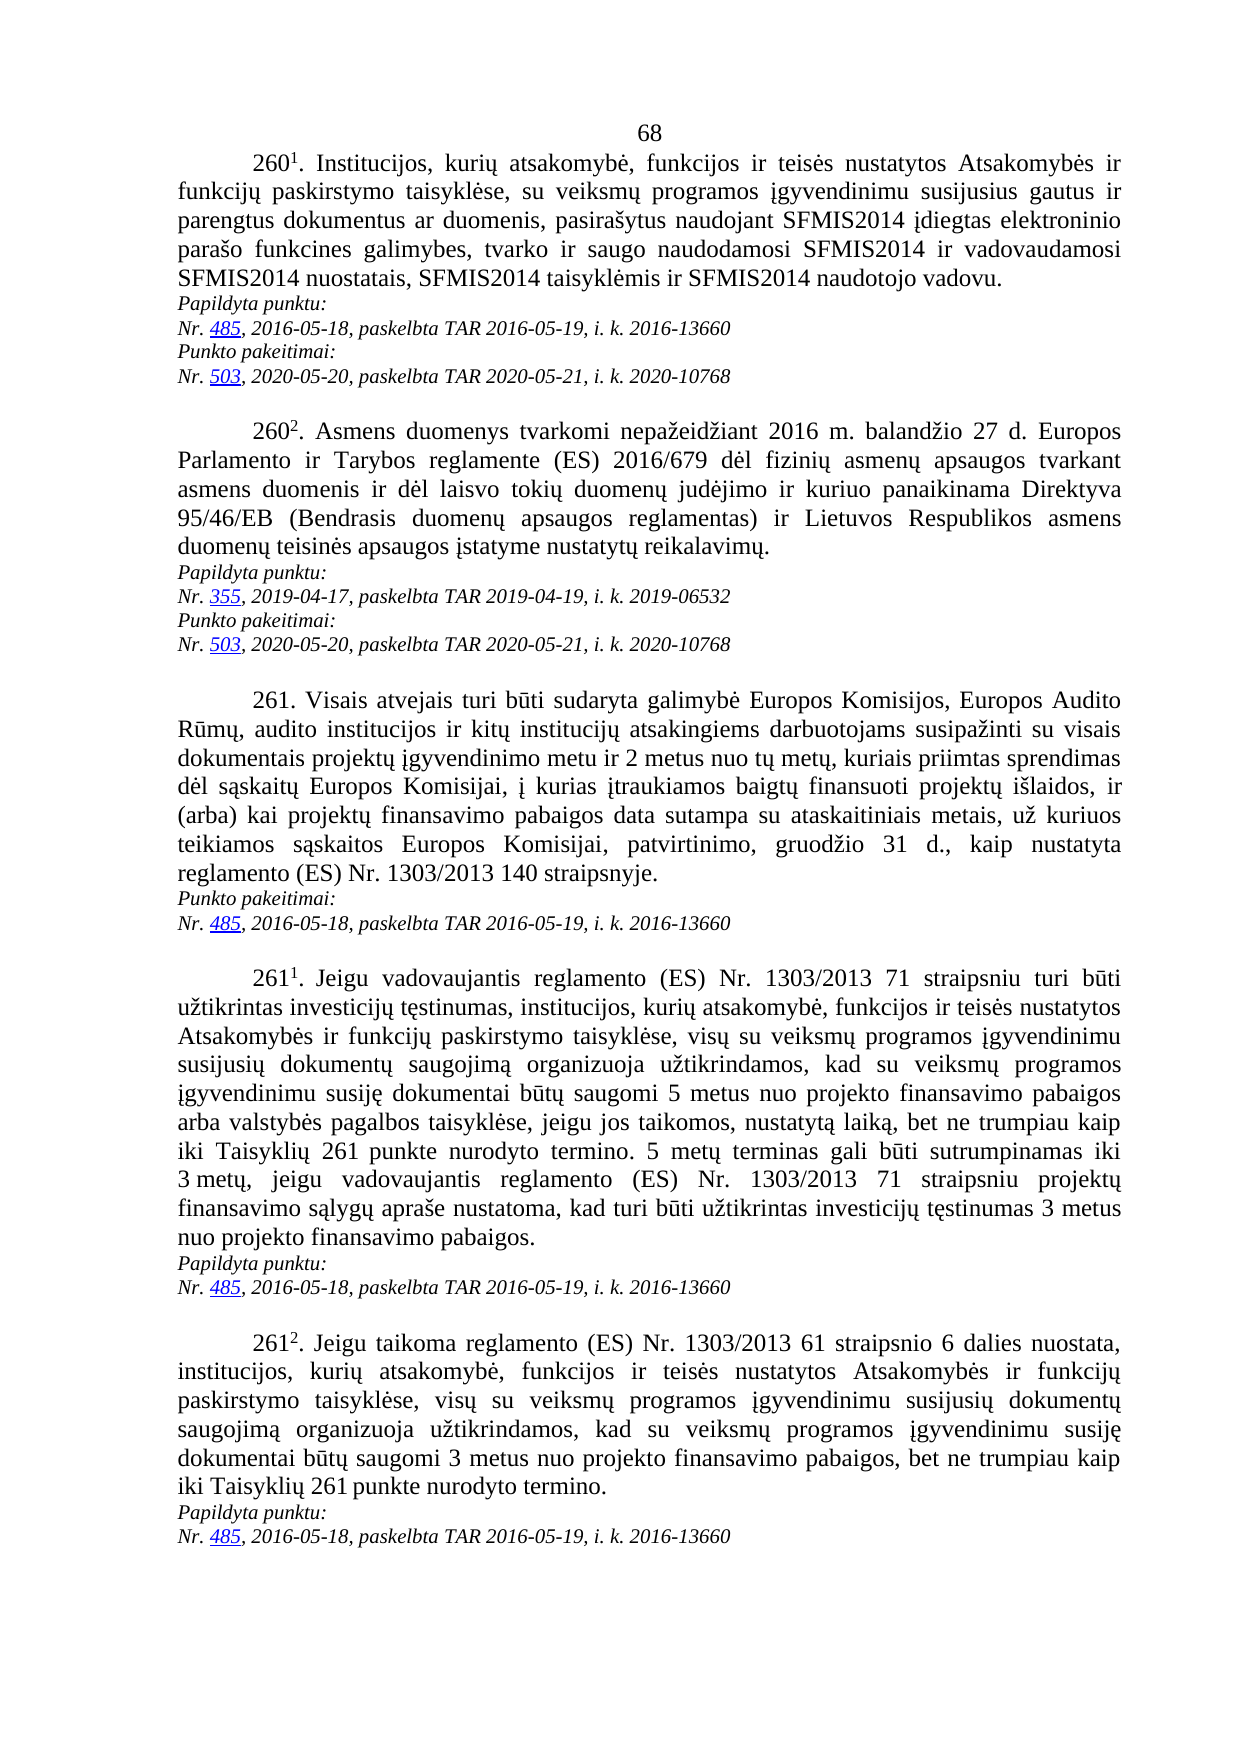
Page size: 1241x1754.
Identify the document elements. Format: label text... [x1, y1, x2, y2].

text 2601. Institucijos, kurių atsakomybė, funkcijos ir teisės nustatytos Atsakomybės ir funkcijų paskirstymo taisyklėse, su veiksmų programos įgyvendinimu susijusius gautus ir parengtus dokumentus ar duomenis, pasirašytus naudojant SFMIS2014 įdiegtas elektroninio parašo funkcines galimybes, tvarko ir saugo naudodamosi SFMIS2014 ir vadovaudamosi SFMIS2014 nuostatais, SFMIS2014 taisyklėmis ir SFMIS2014 naudotojo vadovu. [177, 148, 1122, 291]
text 261. Visais atvejais turi būti sudaryta galimybė Europos Komisijos, Europos Audito Rūmų, audito institucijos ir kitų institucijų atsakingiems darbuotojams susipažinti su visais dokumentais projektų įgyvendinimo metu ir 2 metus nuo tų metų, kuriais priimtas sprendimas dėl sąskaitų Europos Komisijai, į kurias įtraukiamos baigtų finansuoti projektų išlaidos, ir (arba) kai projektų finansavimo pabaigos data sutampa su ataskaitiniais metais, už kuriuos teikiamos sąskaitos Europos Komisijai, patvirtinimo, gruodžio 31 d., kaip nustatyta reglamento (ES) Nr. 1303/2013 140 straipsnyje. [177, 685, 1122, 886]
text Papildyta punktu: [177, 291, 1122, 315]
text 2611. Jeigu vadovaujantis reglamento (ES) Nr. 1303/2013 71 straipsniu turi būti užtikrintas investicijų tęstinumas, institucijos, kurių atsakomybė, funkcijos ir teisės nustatytos Atsakomybės ir funkcijų paskirstymo taisyklėse, visų su veiksmų programos įgyvendinimu susijusių dokumentų saugojimą organizuoja užtikrindamos, kad su veiksmų programos įgyvendinimu susiję dokumentai būtų saugomi 5 metus nuo projekto finansavimo pabaigos arba valstybės pagalbos taisyklėse, jeigu jos taikomos, nustatytą laiką, bet ne trumpiau kaip iki Taisyklių 261 punkte nurodyto termino. 5 metų terminas gali būti sutrumpinamas iki 3 metų, jeigu vadovaujantis reglamento (ES) Nr. 1303/2013 71 straipsniu projektų finansavimo sąlygų apraše nustatoma, kad turi būti užtikrintas investicijų tęstinumas 3 metus nuo projekto finansavimo pabaigos. [177, 963, 1122, 1251]
text Nr. 485, 2016-05-18, paskelbta TAR 2016-05-19, i. k. 2016-13660 [177, 910, 1122, 934]
text 2612. Jeigu taikoma reglamento (ES) Nr. 1303/2013 61 straipsnio 6 dalies nuostata, institucijos, kurių atsakomybė, funkcijos ir teisės nustatytos Atsakomybės ir funkcijų paskirstymo taisyklėse, visų su veiksmų programos įgyvendinimu susijusių dokumentų saugojimą organizuoja užtikrindamos, kad su veiksmų programos įgyvendinimu susiję dokumentai būtų saugomi 3 metus nuo projekto finansavimo pabaigos, bet ne trumpiau kaip iki Taisyklių 261 punkte nurodyto termino. [177, 1328, 1122, 1500]
text Punkto pakeitimai: [177, 886, 1122, 910]
text Nr. 503, 2020-05-20, paskelbta TAR 2020-05-21, i. k. 2020-10768 [177, 632, 1122, 656]
text Papildyta punktu: [177, 560, 1122, 584]
text Nr. 485, 2016-05-18, paskelbta TAR 2016-05-19, i. k. 2016-13660 [177, 1524, 1122, 1548]
text Papildyta punktu: [177, 1251, 1122, 1275]
text Papildyta punktu: [177, 1500, 1122, 1524]
text Nr. 485, 2016-05-18, paskelbta TAR 2016-05-19, i. k. 2016-13660 [177, 315, 1122, 339]
text 2602. Asmens duomenys tvarkomi nepažeidžiant 2016 m. balandžio 27 d. Europos Parlamento ir Tarybos reglamente (ES) 2016/679 dėl fizinių asmenų apsaugos tvarkant asmens duomenis ir dėl laisvo tokių duomenų judėjimo ir kuriuo panaikinama Direktyva 95/46/EB (Bendrasis duomenų apsaugos reglamentas) ir Lietuvos Respublikos asmens duomenų teisinės apsaugos įstatyme nustatytų reikalavimų. [177, 416, 1122, 560]
text Punkto pakeitimai: [177, 339, 1122, 363]
text Nr. 503, 2020-05-20, paskelbta TAR 2020-05-21, i. k. 2020-10768 [177, 363, 1122, 388]
text Nr. 355, 2019-04-17, paskelbta TAR 2019-04-19, i. k. 2019-06532 [177, 584, 1122, 608]
text Punkto pakeitimai: [177, 608, 1122, 632]
text Nr. 485, 2016-05-18, paskelbta TAR 2016-05-19, i. k. 2016-13660 [177, 1275, 1122, 1299]
